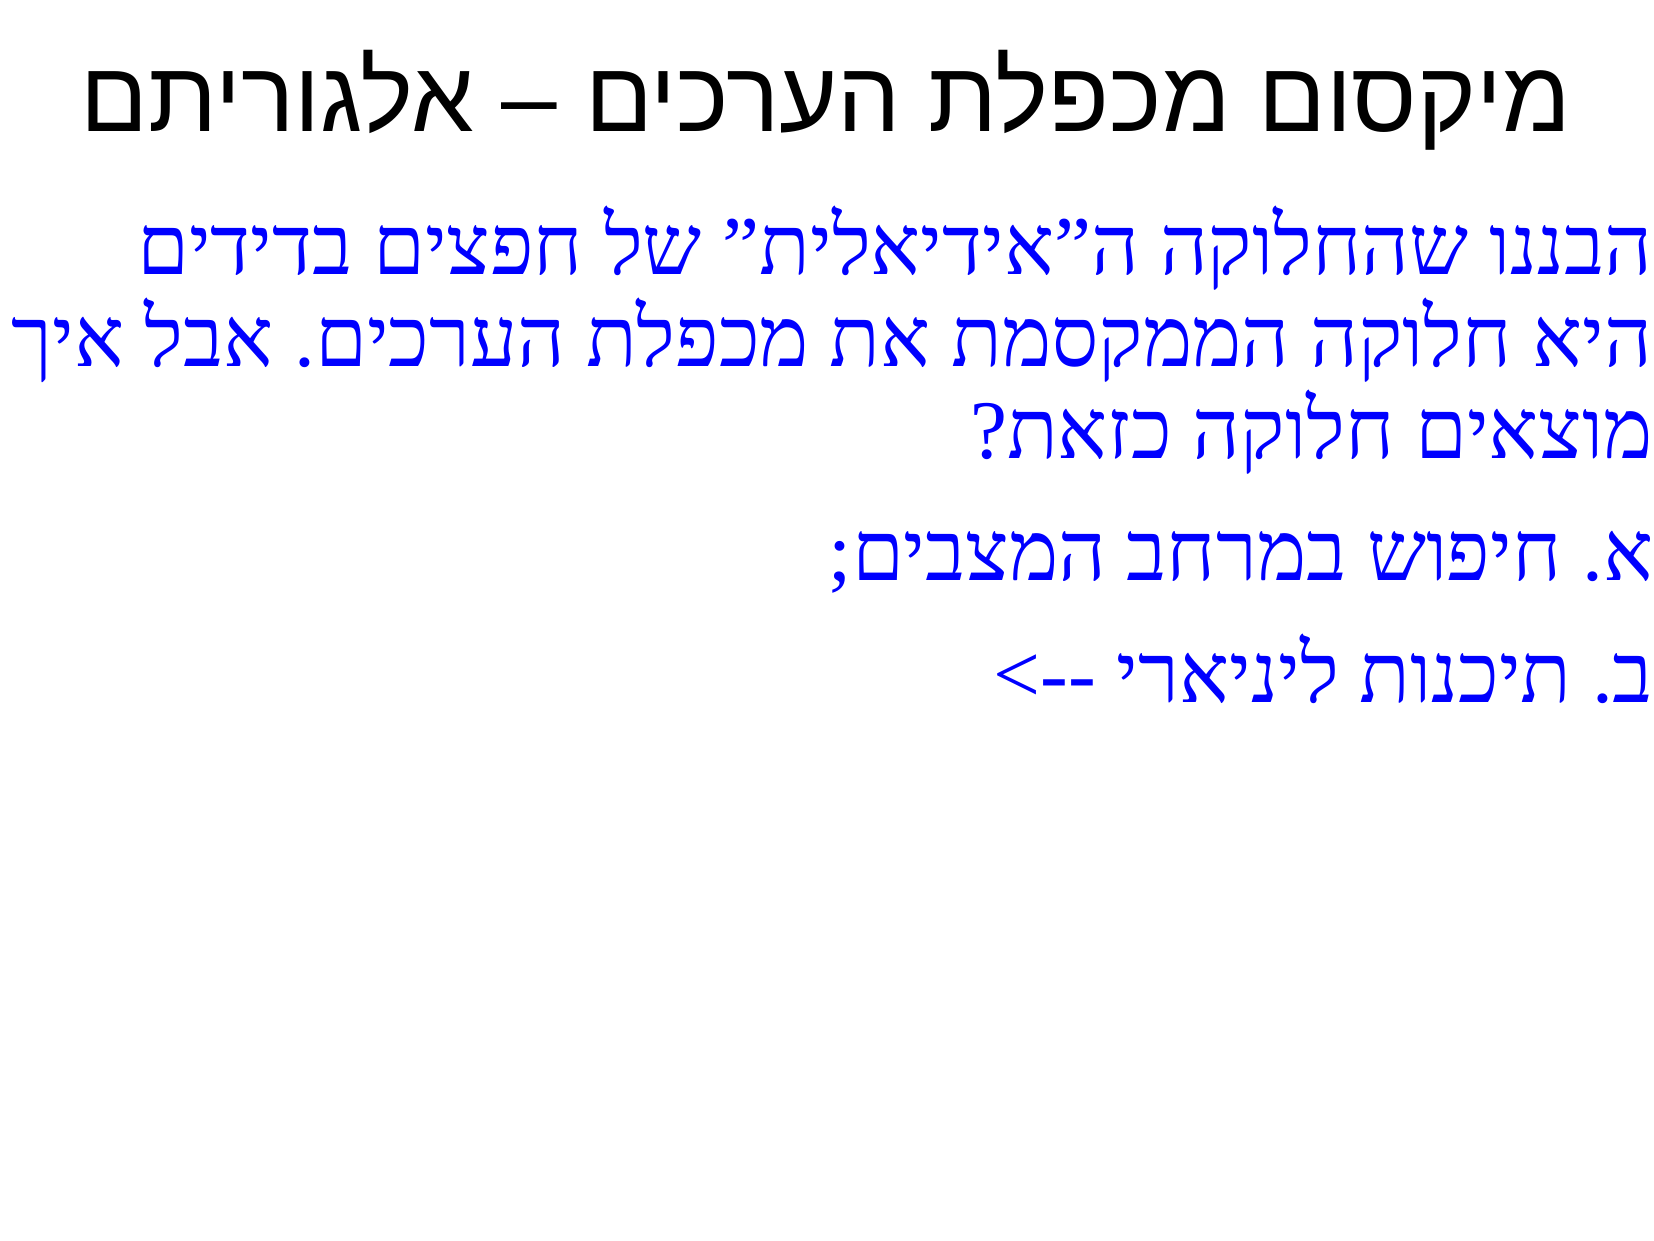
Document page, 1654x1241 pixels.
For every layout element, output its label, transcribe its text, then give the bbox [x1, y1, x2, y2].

list הבננו שהחלוקה ה”אידיאלית” של חפצים בדידים היא חלוקה הממקסמת את מכפלת הערכים. אבל איך מוצאים חלוקה כזאת? א. חיפוש במרחב המצבים; ב. תיכנות ליניארי --> [0, 199, 1654, 1241]
title מיקסום מכפלת הערכים – אלגוריתם [0, 28, 1654, 166]
